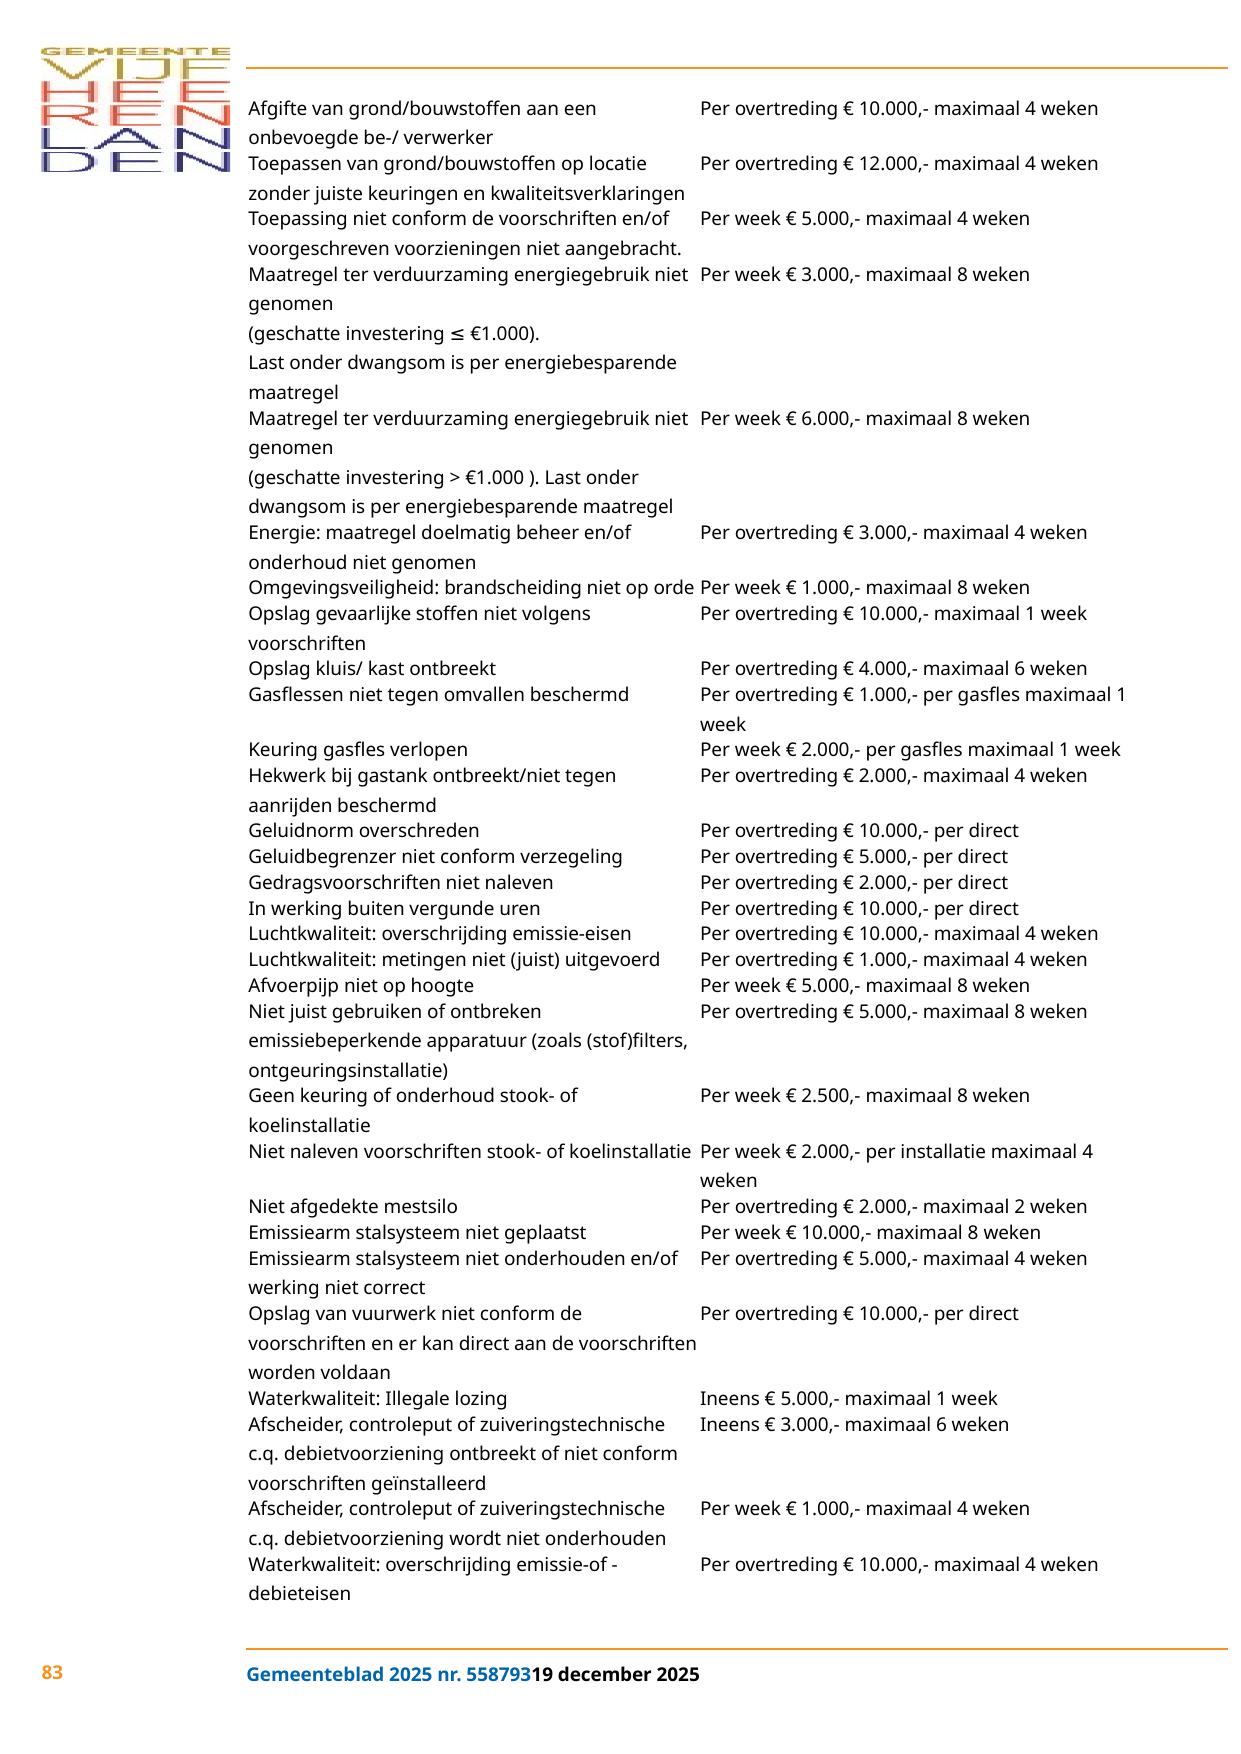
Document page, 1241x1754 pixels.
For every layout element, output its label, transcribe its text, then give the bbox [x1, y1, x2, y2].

table_cell Per week € 10.000,- maximaal 8 weken [700, 1219, 1152, 1245]
table_cell Per overtreding € 1.000,- per gasfles maximaal 1 week [700, 681, 1152, 737]
table_cell Emissiearm stalsysteem niet onderhouden en/of werking niet correct [248, 1245, 700, 1300]
picture [41, 47, 231, 172]
table_cell Per week € 1.000,- maximaal 8 weken [700, 575, 1152, 600]
table_cell Per overtreding € 10.000,- maximaal 4 weken [700, 921, 1152, 946]
table_cell Per week € 6.000,- maximaal 8 weken [700, 405, 1152, 519]
table_cell Opslag van vuurwerk niet conform de voorschriften en er kan direct aan de voorschriften worden voldaan [248, 1300, 700, 1385]
table_cell Geluidbegrenzer niet conform verzegeling [248, 844, 700, 869]
table_cell Per overtreding € 4.000,- maximaal 6 weken [700, 656, 1152, 681]
table_cell Per overtreding € 5.000,- maximaal 4 weken [700, 1245, 1152, 1300]
table_cell Per overtreding € 3.000,- maximaal 4 weken [700, 519, 1152, 574]
table_cell Per overtreding € 10.000,- per direct [700, 895, 1152, 921]
table_cell Per week € 5.000,- maximaal 4 weken [700, 205, 1152, 261]
table_cell Per overtreding € 12.000,- maximaal 4 weken [700, 150, 1152, 205]
table_cell Afgifte van grond/bouwstoffen aan een onbevoegde be-/ verwerker [248, 95, 700, 150]
table_cell Per week € 1.000,- maximaal 4 weken [700, 1496, 1152, 1551]
table_cell Per week € 2.000,- per gasfles maximaal 1 week [700, 737, 1152, 762]
table_cell In werking buiten vergunde uren [248, 895, 700, 921]
table_cell Niet afgedekte mestsilo [248, 1193, 700, 1219]
table_cell Per overtreding € 10.000,- maximaal 4 weken [700, 95, 1152, 150]
table_cell Waterkwaliteit: Illegale lozing [248, 1385, 700, 1411]
table_cell Toepassen van grond/bouwstoffen op locatie zonder juiste keuringen en kwaliteitsverklaringen [248, 150, 700, 205]
table_cell Per week € 3.000,- maximaal 8 weken [700, 261, 1152, 405]
table_cell Ineens € 5.000,- maximaal 1 week [700, 1385, 1152, 1411]
table_cell Per week € 5.000,- maximaal 8 weken [700, 972, 1152, 998]
table_cell Per overtreding € 2.000,- maximaal 2 weken [700, 1193, 1152, 1219]
table_cell Omgevingsveiligheid: brandscheiding niet op orde [248, 575, 700, 600]
table_cell Afscheider, controleput of zuiveringstechnische c.q. debietvoorziening wordt niet onderhouden [248, 1496, 700, 1551]
table_cell Per overtreding € 10.000,- per direct [700, 1300, 1152, 1385]
table_cell Per overtreding € 10.000,- maximaal 4 weken [700, 1551, 1152, 1606]
table_cell Niet juist gebruiken of ontbreken emissiebeperkende apparatuur (zoals (stof)filters, ontgeuringsinstallatie) [248, 998, 700, 1083]
table_cell Per overtreding € 2.000,- per direct [700, 869, 1152, 895]
table_cell Per overtreding € 5.000,- maximaal 8 weken [700, 998, 1152, 1083]
table_cell Per overtreding € 1.000,- maximaal 4 weken [700, 946, 1152, 972]
table_cell Ineens € 3.000,- maximaal 6 weken [700, 1411, 1152, 1496]
table_cell Keuring gasfles verlopen [248, 737, 700, 762]
table_cell Afvoerpijp niet op hoogte [248, 972, 700, 998]
table_cell Maatregel ter verduurzaming energiegebruik niet genomen (geschatte investering > €1.000 ). Last onder dwangsom is per energiebesparende maatregel [248, 405, 700, 519]
table_cell Energie: maatregel doelmatig beheer en/of onderhoud niet genomen [248, 519, 700, 574]
table_cell Gasflessen niet tegen omvallen beschermd [248, 681, 700, 737]
table_cell Waterkwaliteit: overschrijding emissie-of - debieteisen [248, 1551, 700, 1606]
table_cell Toepassing niet conform de voorschriften en/of voorgeschreven voorzieningen niet aangebracht. [248, 205, 700, 261]
table_cell Opslag kluis/ kast ontbreekt [248, 656, 700, 681]
table_cell Luchtkwaliteit: metingen niet (juist) uitgevoerd [248, 946, 700, 972]
table_cell Geluidnorm overschreden [248, 818, 700, 843]
table_cell Opslag gevaarlijke stoffen niet volgens voorschriften [248, 600, 700, 656]
table_cell Per overtreding € 2.000,- maximaal 4 weken [700, 763, 1152, 818]
table_cell Hekwerk bij gastank ontbreekt/niet tegen aanrijden beschermd [248, 763, 700, 818]
table_cell Luchtkwaliteit: overschrijding emissie-eisen [248, 921, 700, 946]
table_cell Per overtreding € 5.000,- per direct [700, 844, 1152, 869]
table_cell Afscheider, controleput of zuiveringstechnische c.q. debietvoorziening ontbreekt of niet conform voorschriften geïnstalleerd [248, 1411, 700, 1496]
table_cell Per overtreding € 10.000,- per direct [700, 818, 1152, 843]
table_cell Per week € 2.000,- per installatie maximaal 4 weken [700, 1138, 1152, 1193]
table_cell Per week € 2.500,- maximaal 8 weken [700, 1083, 1152, 1138]
table_cell Per overtreding € 10.000,- maximaal 1 week [700, 600, 1152, 656]
table_cell Geen keuring of onderhoud stook- of koelinstallatie [248, 1083, 700, 1138]
table_cell Niet naleven voorschriften stook- of koelinstallatie [248, 1138, 700, 1193]
table_cell Gedragsvoorschriften niet naleven [248, 869, 700, 895]
table_cell Maatregel ter verduurzaming energiegebruik niet genomen (geschatte investering ≤ €1.000). Last onder dwangsom is per energiebesparende maatregel [248, 261, 700, 405]
table_cell Emissiearm stalsysteem niet geplaatst [248, 1219, 700, 1245]
